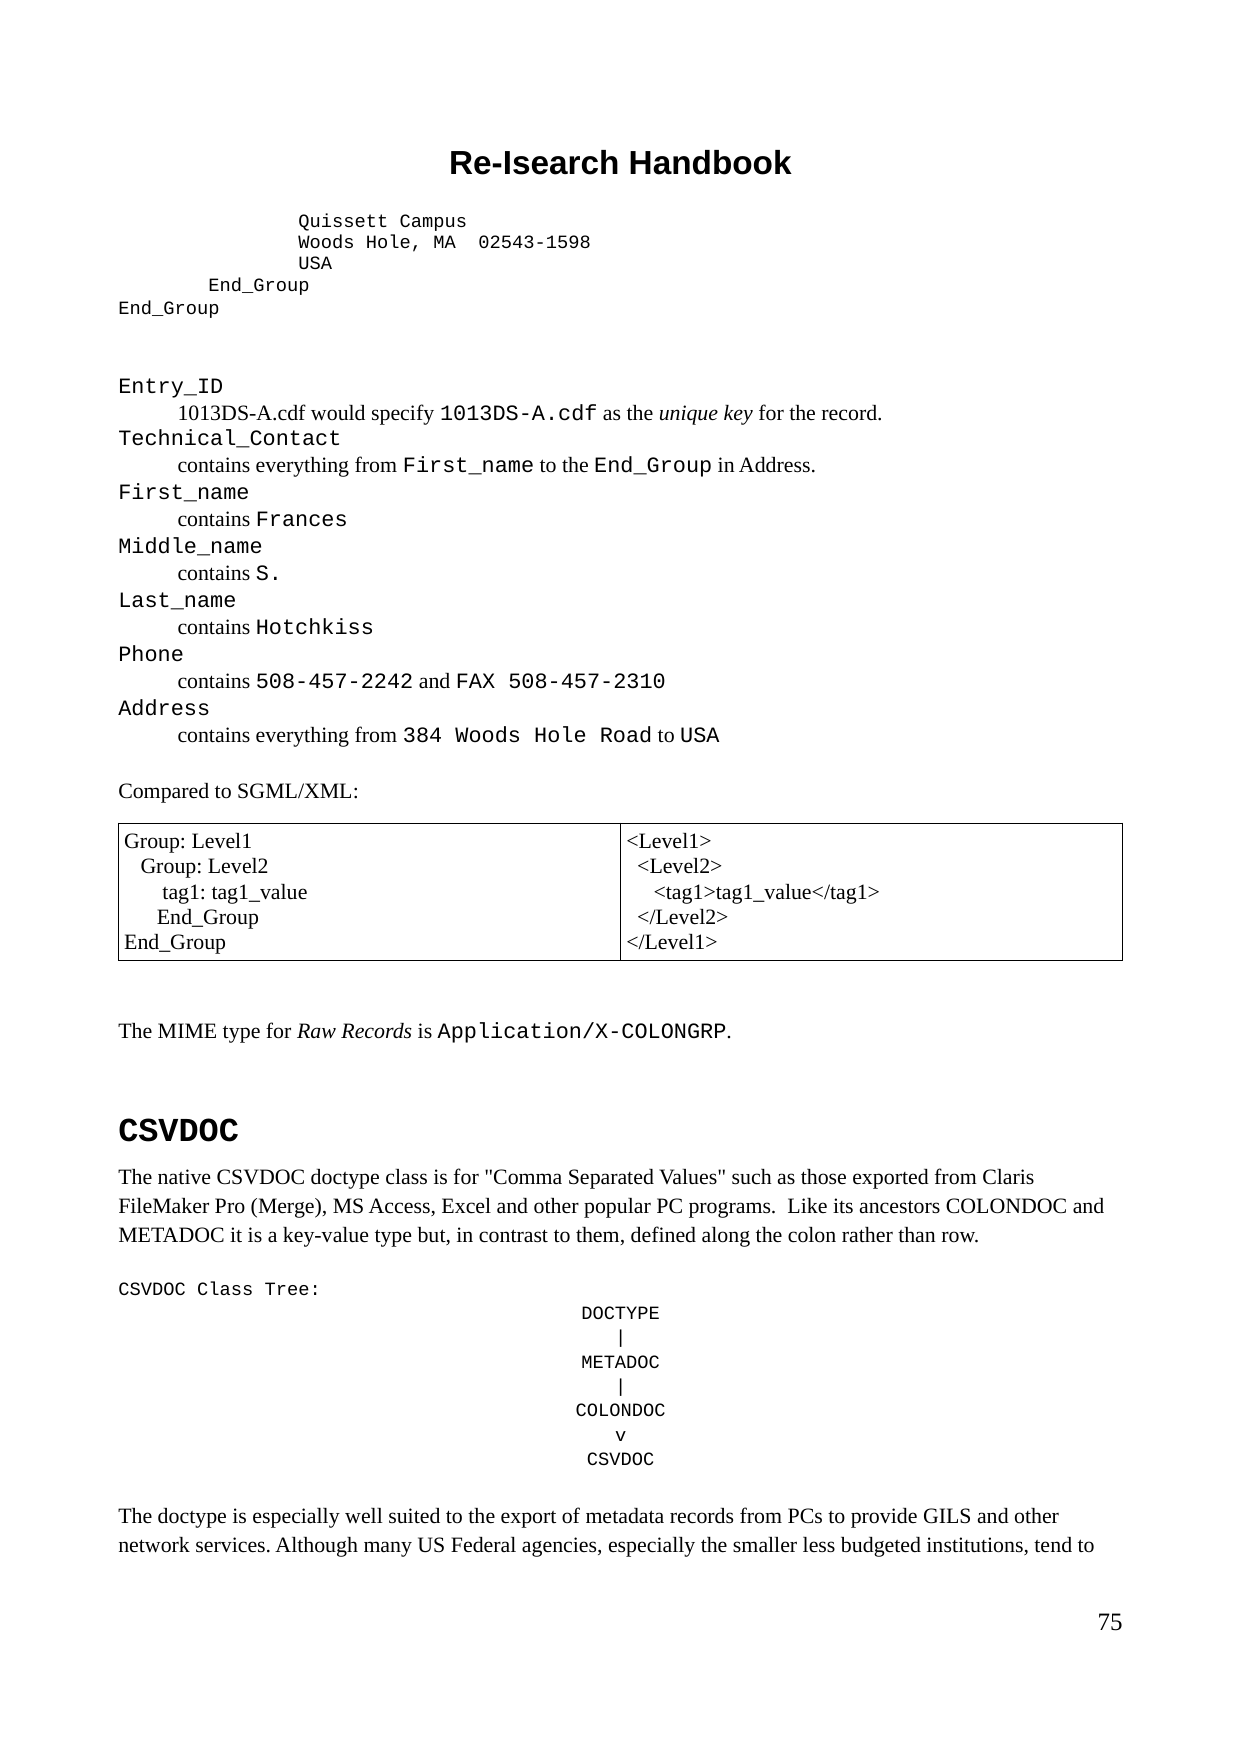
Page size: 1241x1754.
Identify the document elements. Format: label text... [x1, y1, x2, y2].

list contains everything from First_name to the End_Group in Address. [177, 452, 1122, 479]
text The MIME type for Raw Records is Application/X-COLONGRP. [118, 1018, 1122, 1045]
table_header <Level1> <Level2> <tag1>tag1_value</tag1> </Level2> </Level1> [621, 824, 1122, 960]
text COLONDOC [118, 1401, 1122, 1422]
text CSVDOC Class Tree: [118, 1279, 1122, 1301]
list contains Hotchkiss [177, 614, 1122, 641]
text Compared to SGML/XML: [118, 778, 1122, 804]
text Quissett Campus [118, 212, 1122, 233]
text v [118, 1426, 1122, 1447]
list 1013DS-A.cdf would specify 1013DS-A.cdf as the unique key for the record. [177, 400, 1122, 427]
table_header Group: Level1 Group: Level2 tag1: tag1_value End_Group End_Group [119, 824, 620, 960]
text Woods Hole, MA 02543-1598 [118, 233, 1122, 254]
list contains S. [177, 560, 1122, 587]
subtitle Technical_Contact [118, 427, 1122, 452]
text The doctype is especially well suited to the export of metadata records from PCs to provide GILS and other network services. Although many US Federal agencies, especially the smaller less budgeted institutions, tend to [118, 1503, 1122, 1557]
text End_Group [118, 297, 1122, 321]
text End_Group [118, 275, 1122, 297]
subtitle First_name [118, 479, 1122, 506]
list contains 508-457-2242 and FAX 508-457-2310 [177, 668, 1122, 695]
list contains everything from 384 Woods Hole Road to USA [177, 722, 1122, 749]
text METADOC [118, 1352, 1122, 1374]
text | [118, 1328, 1122, 1349]
text | [118, 1377, 1122, 1398]
subtitle CSVDOC [118, 1113, 1122, 1151]
text DOCTYPE [118, 1304, 1122, 1325]
text USA [118, 254, 1122, 275]
text The native CSVDOC doctype class is for "Comma Separated Values" such as those exported from Claris FileMaker Pro (Merge), MS Access, Excel and other popular PC programs. Like its ancestors COLONDOC and METADOC it is a key-value type but, in contrast to them, defined along the colon rather than row. [118, 1164, 1122, 1247]
text CSVDOC [118, 1450, 1122, 1471]
subtitle Phone [118, 641, 1122, 668]
subtitle Address [118, 695, 1122, 722]
subtitle Entry_ID [118, 351, 1122, 400]
subtitle Middle_name [118, 533, 1122, 560]
subtitle Last_name [118, 587, 1122, 614]
list contains Frances [177, 506, 1122, 533]
